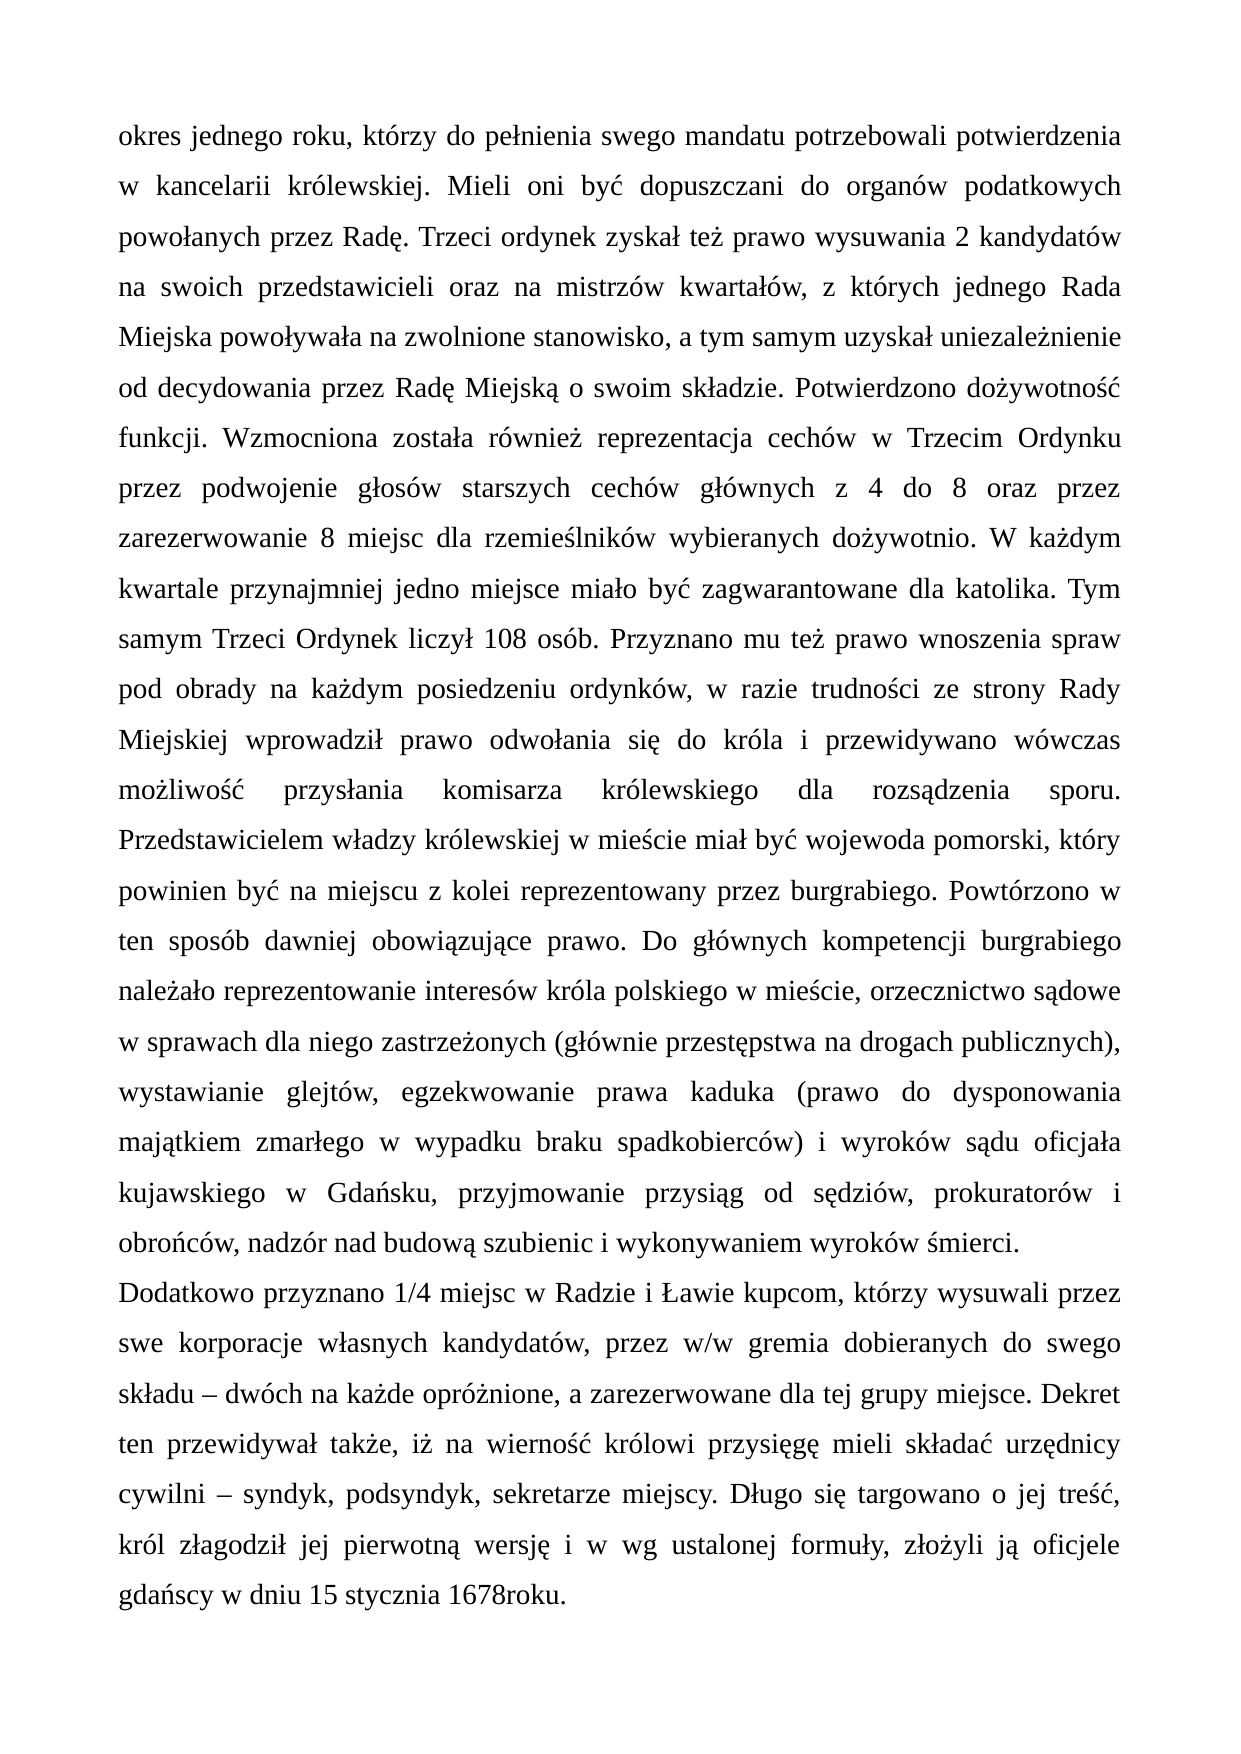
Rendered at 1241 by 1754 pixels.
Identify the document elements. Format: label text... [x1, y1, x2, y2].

text Dodatkowo przyznano 1/4 miejsc w Radzie i Ławie kupcom, którzy wysuwali przez swe korporacje własnych kandydatów, przez w/w gremia dobieranych do swego składu – dwóch na każde opróżnione, a zarezerwowane dla tej grupy miejsce. Dekret ten przewidywał także, iż na wierność królowi przysięgę mieli składać urzędnicy cywilni – syndyk, podsyndyk, sekretarze miejscy. Długo się targowano o jej treść, król złagodził jej pierwotną wersję i w wg ustalonej formuły, złożyli ją oficjele gdańscy w dniu 15 stycznia 1678roku. [118, 1275, 1122, 1611]
text okres jednego roku, którzy do pełnienia swego mandatu potrzebowali potwierdzenia w kancelarii królewskiej. Mieli oni być dopuszczani do organów podatkowych powołanych przez Radę. Trzeci ordynek zyskał też prawo wysuwania 2 kandydatów na swoich przedstawicieli oraz na mistrzów kwartałów, z których jednego Rada Miejska powoływała na zwolnione stanowisko, a tym samym uzyskał uniezależnienie od decydowania przez Radę Miejską o swoim składzie. Potwierdzono dożywotność funkcji. Wzmocniona została również reprezentacja cechów w Trzecim Ordynku przez podwojenie głosów starszych cechów głównych z 4 do 8 oraz przez zarezerwowanie 8 miejsc dla rzemieślników wybieranych dożywotnio. W każdym kwartale przynajmniej jedno miejsce miało być zagwarantowane dla katolika. Tym samym Trzeci Ordynek liczył 108 osób. Przyznano mu też prawo wnoszenia spraw pod obrady na każdym posiedzeniu ordynków, w razie trudności ze strony Rady Miejskiej wprowadził prawo odwołania się do króla i przewidywano wówczas możliwość przysłania komisarza królewskiego dla rozsądzenia sporu. Przedstawicielem władzy królewskiej w mieście miał być wojewoda pomorski, który powinien być na miejscu z kolei reprezentowany przez burgrabiego. Powtórzono w ten sposób dawniej obowiązujące prawo. Do głównych kompetencji burgrabiego należało reprezentowanie interesów króla polskiego w mieście, orzecznictwo sądowe w sprawach dla niego zastrzeżonych (głównie przestępstwa na drogach publicznych), wystawianie glejtów, egzekwowanie prawa kaduka (prawo do dysponowania majątkiem zmarłego w wypadku braku spadkobierców) i wyroków sądu oficjała kujawskiego w Gdańsku, przyjmowanie przysiąg od sędziów, prokuratorów i obrońców, nadzór nad budową szubienic i wykonywaniem wyroków śmierci. [118, 118, 1122, 1258]
